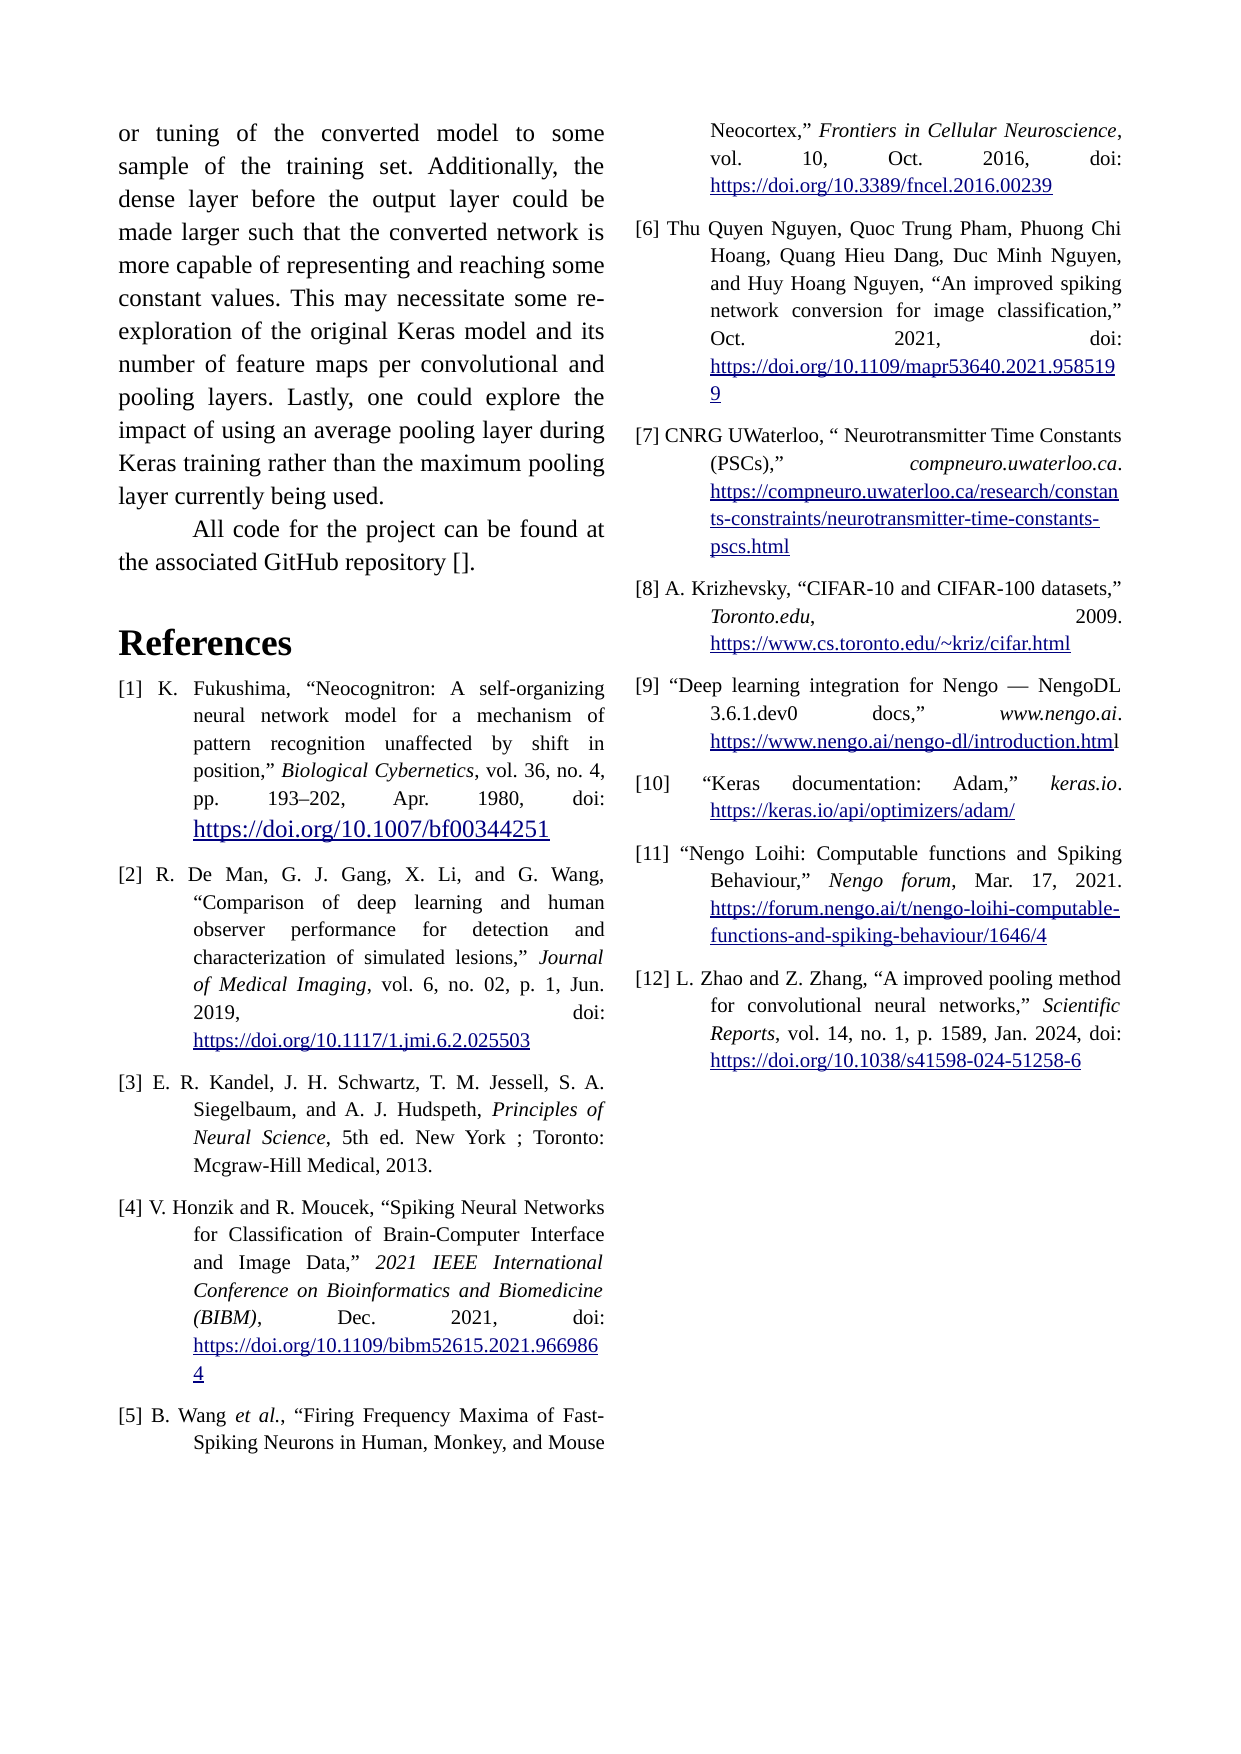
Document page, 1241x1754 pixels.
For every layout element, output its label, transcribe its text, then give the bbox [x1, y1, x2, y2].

text [1] K. Fukushima, “Neocognitron: A self-organizing neural network model for a mechanism of pattern recognition unaffected by shift in position,” Biological Cybernetics, vol. 36, no. 4, pp. 193–202, Apr. 1980, doi: https://doi.org/10.1007/bf00344251 [118, 676, 605, 843]
text or tuning of the converted model to some sample of the training set. Additionally, the dense layer before the output layer could be made larger such that the converted network is more capable of representing and reaching some constant values. This may necessitate some re-exploration of the original Keras model and its number of feature maps per convolutional and pooling layers. Lastly, one could explore the impact of using an average pooling layer during Keras training rather than the maximum pooling layer currently being used. [118, 118, 605, 510]
text [6] Thu Quyen Nguyen, Quoc Trung Pham, Phuong Chi Hoang, Quang Hieu Dang, Duc Minh Nguyen, and Huy Hoang Nguyen, “An improved spiking network conversion for image classification,” Oct. 2021, doi: https://doi.org/10.1109/mapr53640.2021.9585199 [635, 216, 1122, 405]
subtitle References [118, 620, 605, 663]
text [11] “Nengo Loihi: Computable functions and Spiking Behaviour,” Nengo forum, Mar. 17, 2021. https://forum.nengo.ai/t/nengo-loihi-computable-functions-and-spiking-behaviour/1646/4 [635, 841, 1122, 947]
text ‌ [635, 1344, 1122, 1368]
text [5] B. Wang et al., “Firing Frequency Maxima of Fast-Spiking Neurons in Human, Monkey, and Mouse [118, 1403, 605, 1454]
text [10] “Keras documentation: Adam,” keras.io. https://keras.io/api/optimizers/adam/ [635, 771, 1122, 822]
text [2] R. De Man, G. J. Gang, X. Li, and G. Wang, “Comparison of deep learning and human observer performance for detection and characterization of simulated lesions,” Journal of Medical Imaging, vol. 6, no. 02, p. 1, Jun. 2019, doi: https://doi.org/10.1117/1.jmi.6.2.025503 [118, 862, 605, 1052]
text Neocortex,” Frontiers in Cellular Neuroscience, vol. 10, Oct. 2016, doi: https://doi.org/10.3389/fncel.2016.00239 [635, 118, 1122, 197]
text [9] “Deep learning integration for Nengo — NengoDL 3.6.1.dev0 docs,” www.nengo.ai. https://www.nengo.ai/nengo-dl/introduction.html [635, 673, 1122, 753]
text All code for the project can be found at the associated GitHub repository []. [118, 514, 605, 576]
text [3] E. R. Kandel, J. H. Schwartz, T. M. Jessell, S. A. Siegelbaum, and A. J. Hudspeth, Principles of Neural Science, 5th ed. New York ; Toronto: Mcgraw-Hill Medical, 2013. [118, 1070, 605, 1177]
text [4] V. Honzik and R. Moucek, “Spiking Neural Networks for Classification of Brain-Computer Interface and Image Data,” 2021 IEEE International Conference on Bioinformatics and Biomedicine (BIBM), Dec. 2021, doi: https://doi.org/10.1109/bibm52615.2021.9669864 [118, 1195, 605, 1384]
text [12] L. Zhao and Z. Zhang, “A improved pooling method for convolutional neural networks,” Scientific Reports, vol. 14, no. 1, p. 1589, Jan. 2024, doi: https://doi.org/10.1038/s41598-024-51258-6 [635, 966, 1122, 1072]
text ‌ [635, 1259, 1122, 1283]
text [7] CNRG UWaterloo, “ Neurotransmitter Time Constants (PSCs),” compneuro.uwaterloo.ca. https://compneuro.uwaterloo.ca/research/constants-constraints/neurotransmitter-time-constants-pscs.html [635, 423, 1122, 558]
text [8] A. Krizhevsky, “CIFAR-10 and CIFAR-100 datasets,” Toronto.edu, 2009. https://www.cs.toronto.edu/~kriz/cifar.html [635, 576, 1122, 655]
